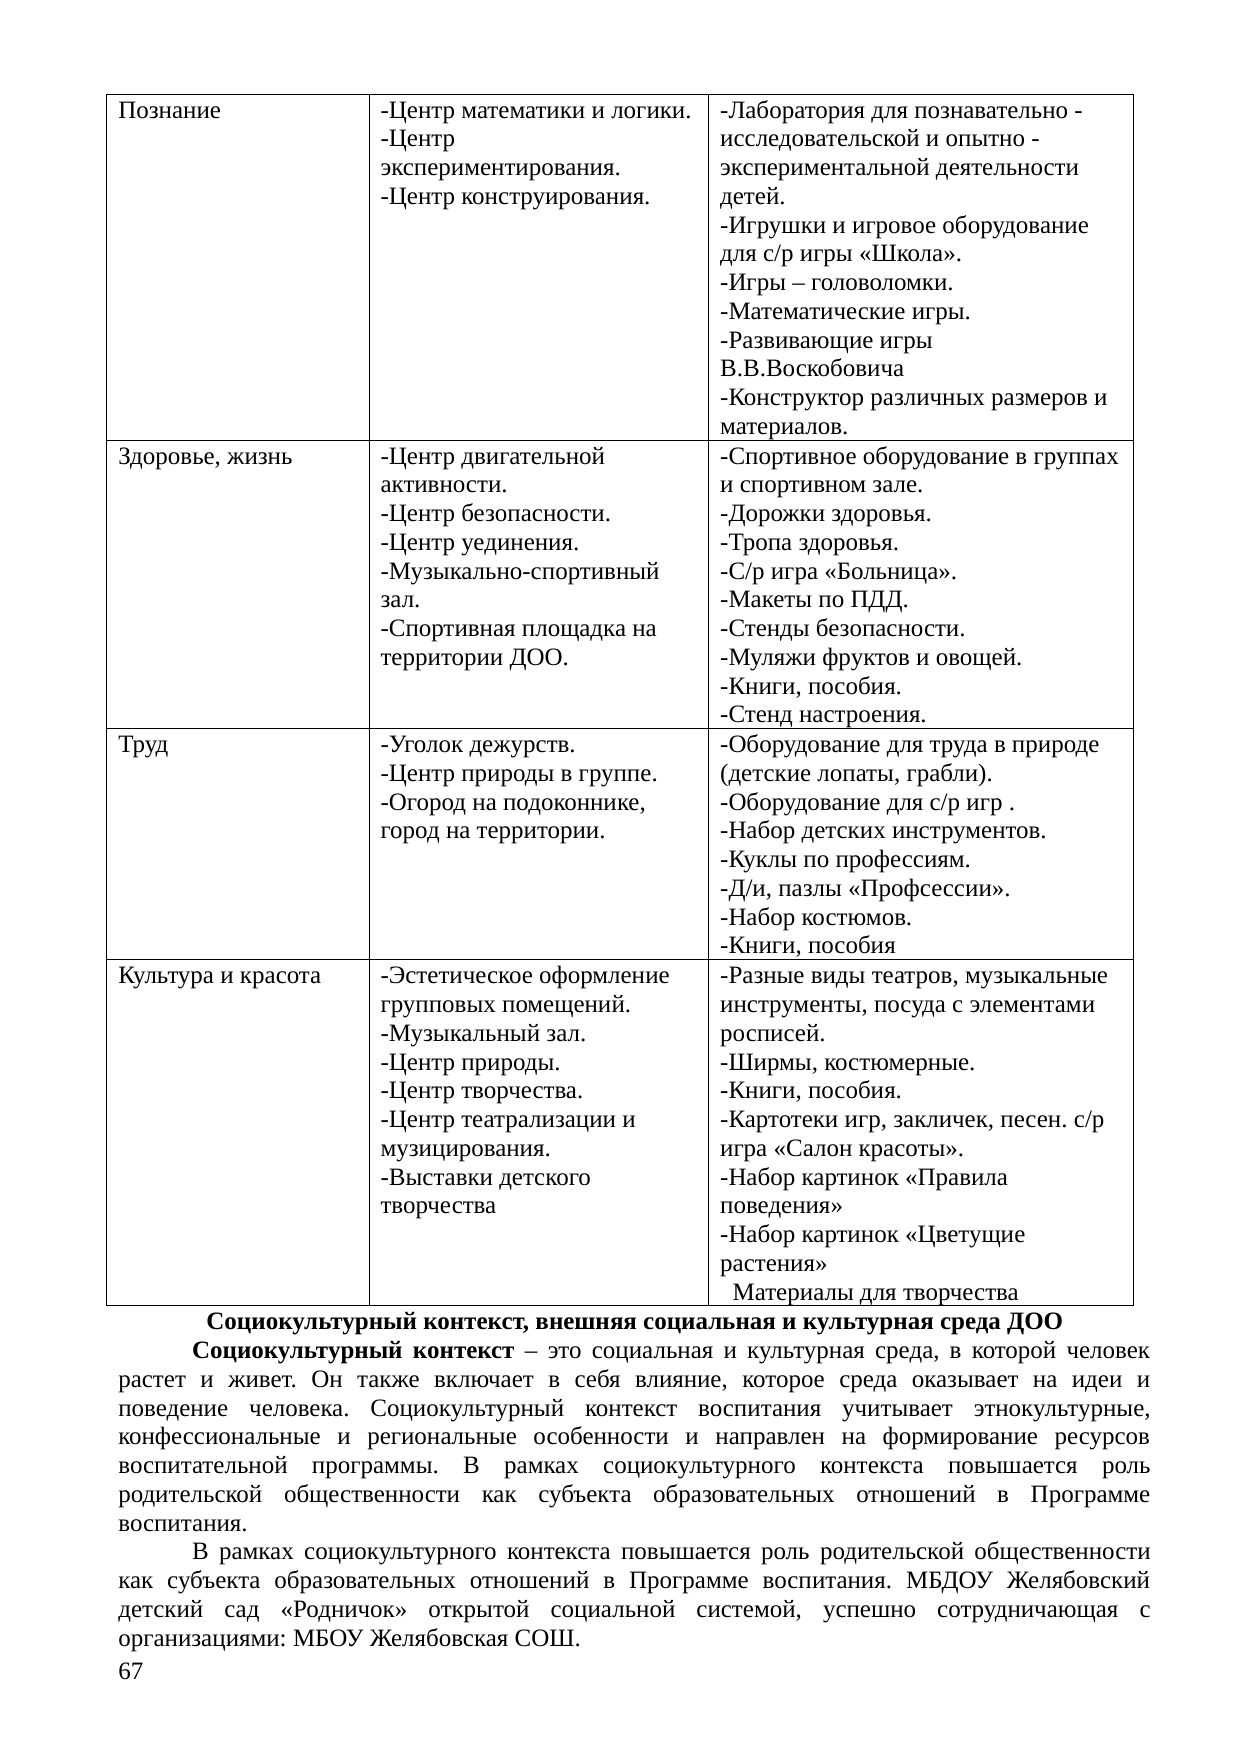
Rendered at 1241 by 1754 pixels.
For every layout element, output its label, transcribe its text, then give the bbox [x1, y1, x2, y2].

text Социокультурный контекст, внешняя социальная и культурная среда ДОО [118, 1306, 1151, 1335]
table_cell Культура и красота [107, 960, 369, 1305]
table_cell -Спортивное оборудование в группах и спортивном зале. -Дорожки здоровья. -Тропа здоровья. -С/р игра «Больница». -Макеты по ПДД. -Стенды безопасности. -Муляжи фруктов и овощей. -Книги, пособия. -Стенд настроения. [709, 441, 1133, 728]
table_cell -Эстетическое оформление групповых помещений. -Музыкальный зал. -Центр природы. -Центр творчества. -Центр театрализации и музицирования. -Выставки детского творчества [370, 960, 708, 1305]
table_cell -Разные виды театров, музыкальные инструменты, посуда с элементами росписей. -Ширмы, костюмерные. -Книги, пособия. -Картотеки игр, закличек, песен. с/р игра «Салон красоты». -Набор картинок «Правила поведения» -Набор картинок «Цветущие растения» Материалы для творчества [709, 960, 1133, 1305]
table_cell -Оборудование для труда в природе (детские лопаты, грабли). -Оборудование для с/р игр . -Набор детских инструментов. -Куклы по профессиям. -Д/и, пазлы «Профсессии». -Набор костюмов. -Книги, пособия [709, 729, 1133, 959]
table_cell Здоровье, жизнь [107, 441, 369, 728]
table_cell -Уголок дежурств. -Центр природы в группе. -Огород на подоконнике, город на территории. [370, 729, 708, 959]
table_cell -Центр двигательной активности. -Центр безопасности. -Центр уединения. -Музыкально-спортивный зал. -Спортивная площадка на территории ДОО. [370, 441, 708, 728]
table_cell -Лаборатория для познавательно - исследовательской и опытно - экспериментальной деятельности детей. -Игрушки и игровое оборудование для с/р игры «Школа». -Игры – головоломки. -Математические игры. -Развивающие игры В.В.Воскобовича -Конструктор различных размеров и материалов. [709, 95, 1133, 440]
text Социокультурный контекст – это социальная и культурная среда, в которой человек растет и живет. Он также включает в себя влияние, которое среда оказывает на идеи и поведение человека. Социокультурный контекст воспитания учитывает этнокультурные, конфессиональные и региональные особенности и направлен на формирование ресурсов воспитательной программы. В рамках социокультурного контекста повышается роль родительской общественности как субъекта образовательных отношений в Программе воспитания. [118, 1335, 1151, 1536]
text В рамках социокультурного контекста повышается роль родительской общественности как субъекта образовательных отношений в Программе воспитания. МБДОУ Желябовский детский сад «Родничок» открытой социальной системой, успешно сотрудничающая с организациями: МБОУ Желябовская СОШ. [118, 1536, 1151, 1651]
table_cell Познание [107, 95, 369, 440]
table_cell -Центр математики и логики. -Центр экспериментирования. -Центр конструирования. [370, 95, 708, 440]
table_cell Труд [107, 729, 369, 959]
